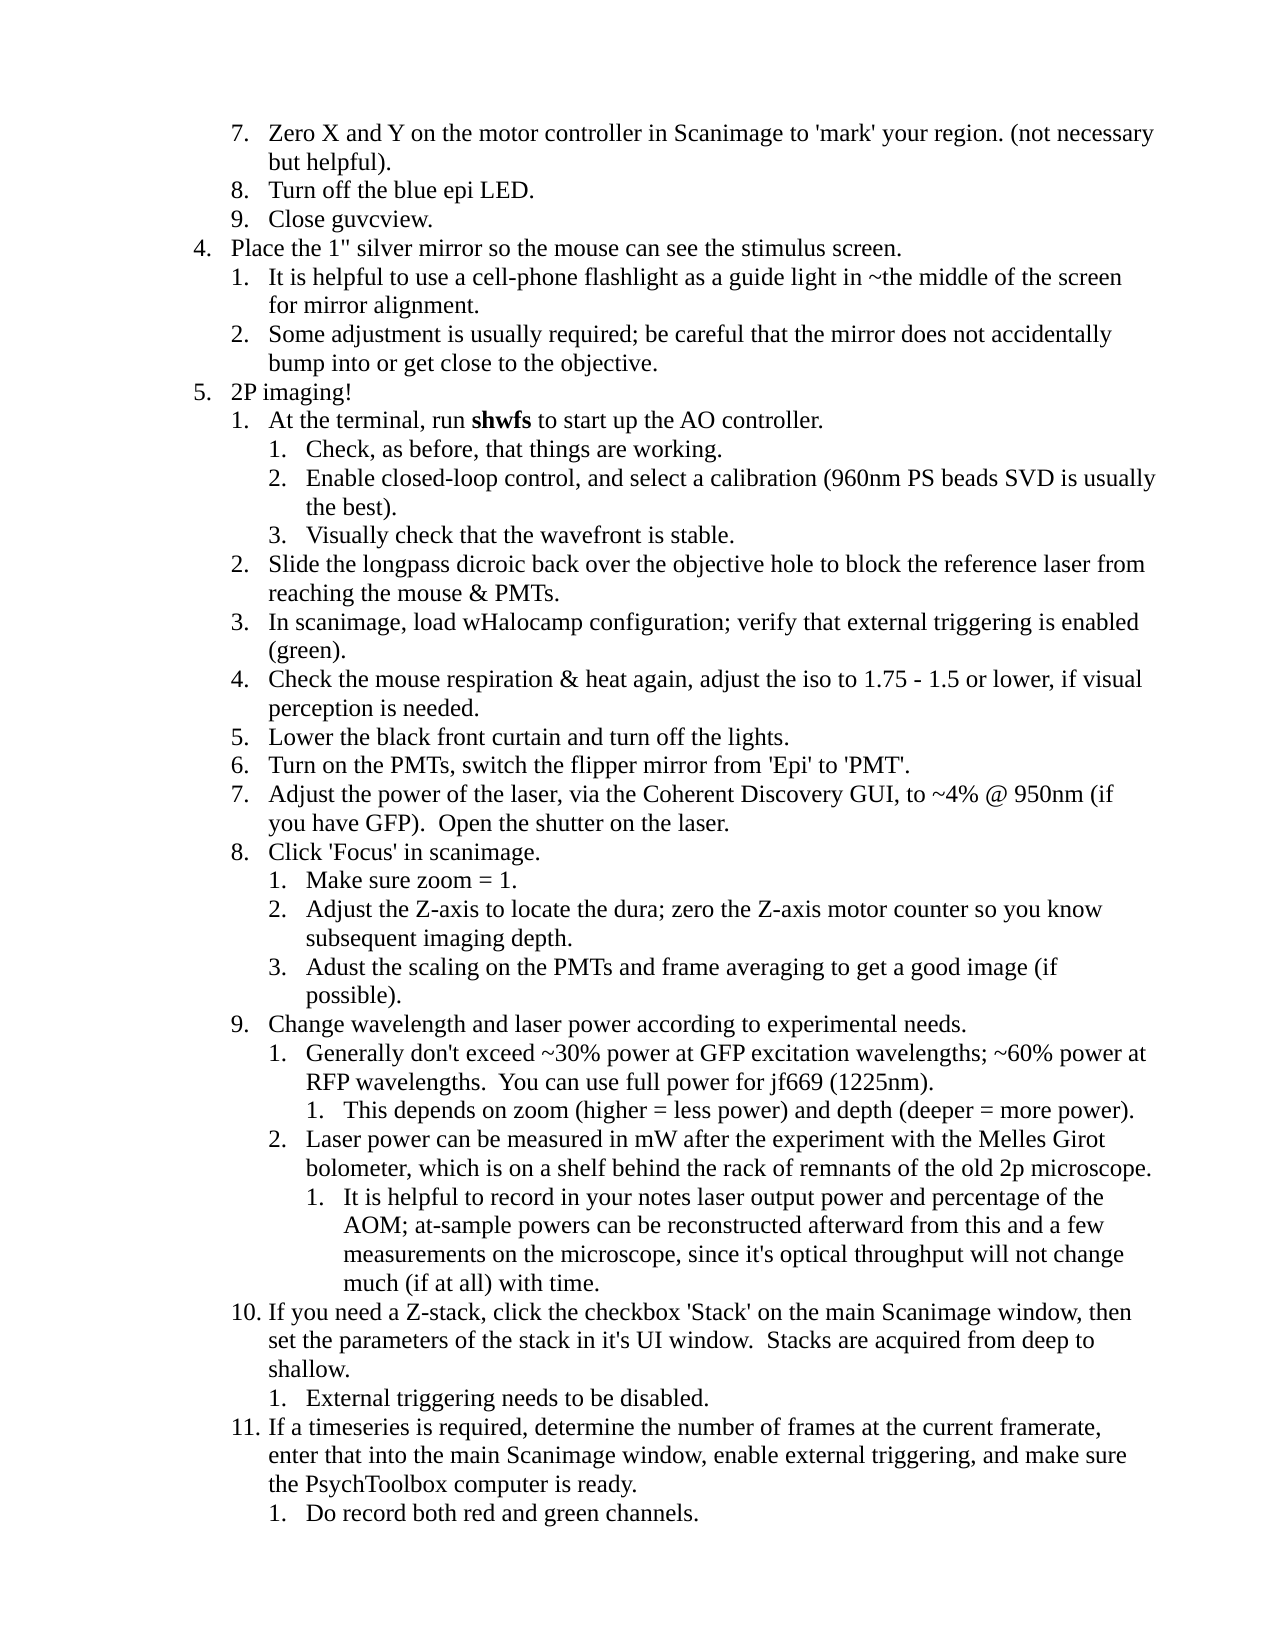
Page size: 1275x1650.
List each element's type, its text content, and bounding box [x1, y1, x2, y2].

list Check, as before, that things are working. [268, 434, 1157, 463]
list At the terminal, run shwfs to start up the AO controller. [231, 406, 1157, 434]
list Lower the black front curtain and turn off the lights. [231, 722, 1157, 751]
list Place the 1" silver mirror so the mouse can see the stimulus screen. [193, 233, 1157, 262]
list Laser power can be measured in mW after the experiment with the Melles Girot bolometer, which is on a shelf behind the rack of remnants of the old 2p microscope. [268, 1124, 1157, 1182]
list Enable closed-loop control, and select a calibration (960nm PS beads SVD is usually the best). [268, 463, 1157, 521]
list Some adjustment is usually required; be careful that the mirror does not accidentally bump into or get close to the objective. [231, 319, 1157, 377]
list If you need a Z-stack, click the checkbox 'Stack' on the main Scanimage window, then set the parameters of the stack in it's UI window. Stacks are acquired from deep to shallow. [231, 1297, 1157, 1383]
list Check the mouse respiration & heat again, adjust the iso to 1.75 - 1.5 or lower, if visual perception is needed. [231, 664, 1157, 722]
list Do record both red and green channels. [268, 1498, 1157, 1527]
list It is helpful to record in your notes laser output power and percentage of the AOM; at-sample powers can be reconstructed afterward from this and a few measurements on the microscope, since it's optical throughput will not change much (if at all) with time. [306, 1182, 1157, 1297]
list Turn on the PMTs, switch the flipper mirror from 'Epi' to 'PMT'. [231, 751, 1157, 779]
list Turn off the blue epi LED. [231, 176, 1157, 204]
list Change wavelength and laser power according to experimental needs. [231, 1009, 1157, 1038]
list If a timeseries is required, determine the number of frames at the current framerate, enter that into the main Scanimage window, enable external triggering, and make sure the PsychToolbox computer is ready. [231, 1412, 1157, 1498]
list Close guvcview. [231, 204, 1157, 233]
list External triggering needs to be disabled. [268, 1383, 1157, 1412]
list Zero X and Y on the motor controller in Scanimage to 'mark' your region. (not necessary but helpful). [231, 118, 1157, 176]
list Visually check that the wavefront is stable. [268, 521, 1157, 549]
list It is helpful to use a cell-phone flashlight as a guide light in ~the middle of the screen for mirror alignment. [231, 262, 1157, 319]
list Adjust the power of the laser, via the Coherent Discovery GUI, to ~4% @ 950nm (if you have GFP). Open the shutter on the laser. [231, 779, 1157, 837]
list Slide the longpass dicroic back over the objective hole to block the reference laser from reaching the mouse & PMTs. [231, 549, 1157, 607]
list Adjust the Z-axis to locate the dura; zero the Z-axis motor counter so you know subsequent imaging depth. [268, 894, 1157, 952]
list In scanimage, load wHalocamp configuration; verify that external triggering is enabled (green). [231, 607, 1157, 664]
list Adust the scaling on the PMTs and frame averaging to get a good image (if possible). [268, 952, 1157, 1009]
list Generally don't exceed ~30% power at GFP excitation wavelengths; ~60% power at RFP wavelengths. You can use full power for jf669 (1225nm). [268, 1038, 1157, 1096]
list This depends on zoom (higher = less power) and depth (deeper = more power). [306, 1096, 1157, 1124]
list Click 'Focus' in scanimage. [231, 837, 1157, 866]
list Make sure zoom = 1. [268, 866, 1157, 894]
list 2P imaging! [193, 377, 1157, 406]
